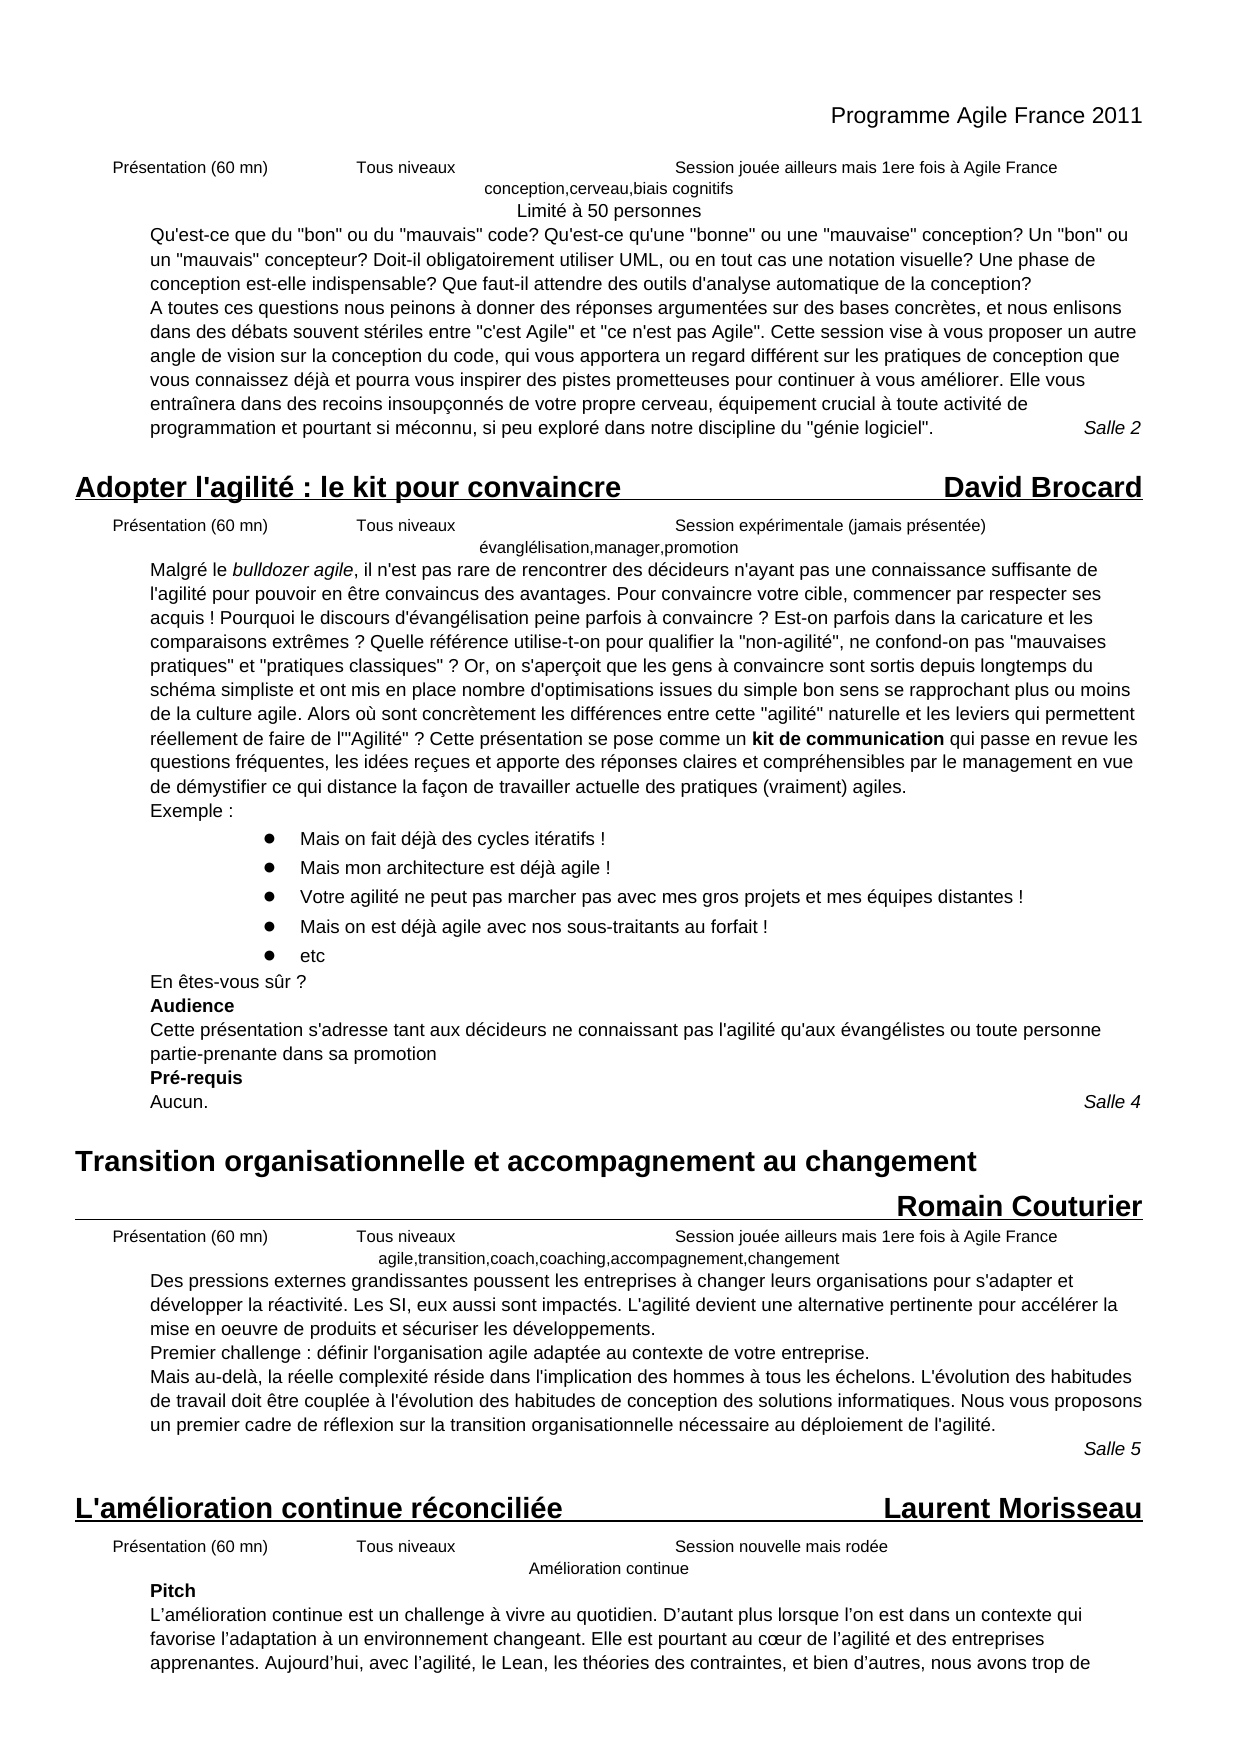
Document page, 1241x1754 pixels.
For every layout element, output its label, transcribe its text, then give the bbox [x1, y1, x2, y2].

list Votre agilité ne peut pas marcher pas avec mes gros projets et mes équipes distantes ! [262, 883, 1143, 908]
text Qu'est-ce que du "bon" ou du "mauvais" code? Qu'est-ce qu'une "bonne" ou une "mauvaise" conception? Un "bon" ou un "mauvais" concepteur? Doit-il obligatoirement utiliser UML, ou en tout cas une notation visuelle? Une phase de conception est-elle indispensable? Que faut-il attendre des outils d'analyse automatique de la conception? [150, 225, 1143, 294]
text Premier challenge : définir l'organisation agile adaptée au contexte de votre entreprise. [150, 1343, 1143, 1363]
text Limité à 50 personnes [75, 201, 1143, 222]
text L’amélioration continue est un challenge à vivre au quotidien. D’autant plus lorsque l’on est dans un contexte qui favorise l’adaptation à un environnement changeant. Elle est pourtant au cœur de l’agilité et des entreprises apprenantes. Aujourd’hui, avec l’agilité, le Lean, les théories des contraintes, et bien d’autres, nous avons trop de [150, 1604, 1143, 1674]
list Mais mon architecture est déjà agile ! [262, 853, 1143, 879]
text Présentation (60 mn) Tous niveaux Session nouvelle mais rodée [75, 1538, 1143, 1556]
text Pré-requis [150, 1067, 1143, 1088]
text A toutes ces questions nous peinons à donner des réponses argumentées sur des bases concrètes, et nous enlisons dans des débats souvent stériles entre "c'est Agile" et "ce n'est pas Agile". Cette session vise à vous proposer un autre angle de vision sur la conception du code, qui vous apportera un regard différent sur les pratiques de conception que vous connaissez déjà et pourra vous inspirer des pistes prometteuses pour continuer à vous améliorer. Elle vous entraînera dans des recoins insoupçonnés de votre propre cerveau, équipement crucial à toute activité de programmation et pourtant si méconnu, si peu exploré dans notre discipline du "génie logiciel". Salle 2 [150, 297, 1143, 438]
text Aucun. Salle 4 [150, 1091, 1143, 1112]
list Mais on fait déjà des cycles itératifs ! [262, 824, 1143, 850]
list etc [262, 942, 1143, 967]
text Présentation (60 mn) Tous niveaux Session jouée ailleurs mais 1ere fois à Agile France [75, 158, 1143, 177]
text agile,transition,coach,coaching,accompagnement,changement [75, 1249, 1143, 1268]
text Malgré le bulldozer agile, il n'est pas rare de rencontrer des décideurs n'ayant pas une connaissance suffisante de l'agilité pour pouvoir en être convaincus des avantages. Pour convaincre votre cible, commencer par respecter ses acquis ! Pourquoi le discours d'évangélisation peine parfois à convaincre ? Est-on parfois dans la caricature et les comparaisons extrêmes ? Quelle référence utilise-t-on pour qualifier la "non-agilité", ne confond-on pas "mauvaises pratiques" et "pratiques classiques" ? Or, on s'aperçoit que les gens à convaincre sont sortis depuis longtemps du schéma simpliste et ont mis en place nombre d'optimisations issues du simple bon sens se rapprochant plus ou moins de la culture agile. Alors où sont concrètement les différences entre cette "agilité" naturelle et les leviers qui permettent réellement de faire de l'"Agilité" ? Cette présentation se pose comme un kit de communication qui passe en revue les questions fréquentes, les idées reçues et apporte des réponses claires et compréhensibles par le management en vue de démystifier ce qui distance la façon de travailler actuelle des pratiques (vraiment) agiles. [150, 559, 1143, 797]
subtitle Transition organisationnelle et accompagnement au changement [75, 1144, 1143, 1177]
subtitle L'amélioration continue réconciliée Laurent Morisseau [75, 1492, 1143, 1520]
text Présentation (60 mn) Tous niveaux Session expérimentale (jamais présentée) [75, 516, 1143, 535]
text Des pressions externes grandissantes poussent les entreprises à changer leurs organisations pour s'adapter et développer la réactivité. Les SI, eux aussi sont impactés. L'agilité devient une alternative pertinente pour accélérer la mise en oeuvre de produits et sécuriser les développements. [150, 1270, 1143, 1339]
text Présentation (60 mn) Tous niveaux Session jouée ailleurs mais 1ere fois à Agile France [75, 1228, 1143, 1246]
text évanglélisation,manager,promotion [75, 538, 1143, 557]
text Mais au-delà, la réelle complexité réside dans l'implication des hommes à tous les échelons. L'évolution des habitudes de travail doit être couplée à l'évolution des habitudes de conception des solutions informatiques. Nous vous proposons un premier cadre de réflexion sur la transition organisationnelle nécessaire au déploiement de l'agilité. Salle 5 [150, 1367, 1143, 1460]
text Exemple : [150, 800, 1143, 821]
text Audience [150, 995, 1143, 1016]
text Pitch [150, 1581, 1143, 1601]
subtitle Adopter l'agilité : le kit pour convaincre David Brocard [75, 471, 1143, 499]
list Mais on est déjà agile avec nos sous-traitants au forfait ! [262, 912, 1143, 938]
text En êtes-vous sûr ? [150, 971, 1143, 992]
text Romain Couturier [75, 1190, 1143, 1219]
text Cette présentation s'adresse tant aux décideurs ne connaissant pas l'agilité qu'aux évangélistes ou toute personne partie-prenante dans sa promotion [150, 1019, 1143, 1064]
text conception,cerveau,biais cognitifs [75, 179, 1143, 198]
text Amélioration continue [75, 1559, 1143, 1578]
